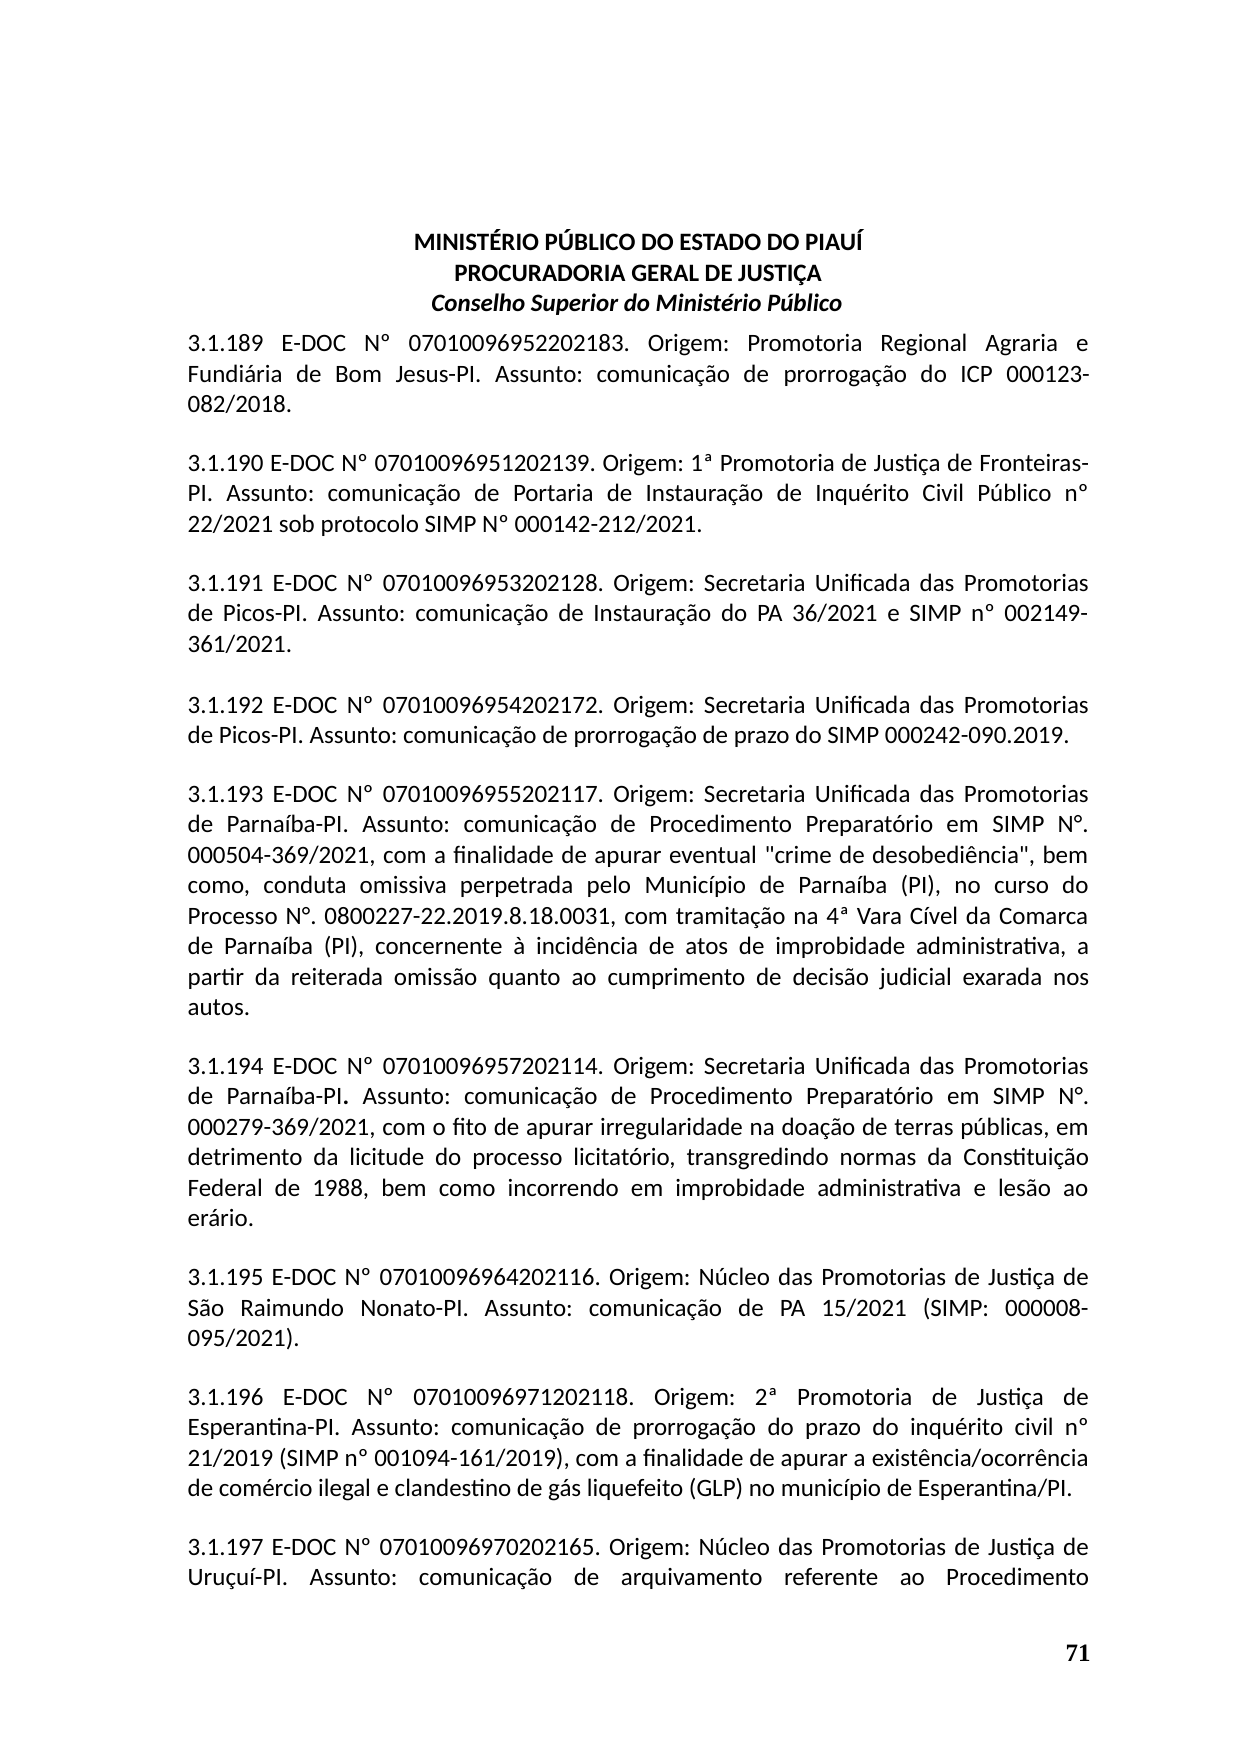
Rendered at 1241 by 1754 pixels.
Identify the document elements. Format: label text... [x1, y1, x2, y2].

text 3.1.196 E-DOC Nº 07010096971202118. Origem: 2ª Promotoria de Justiça de Esperantina-PI. Assunto: comunicação de prorrogação do prazo do inquérito civil nº 21/2019 (SIMP nº 001094-161/2019), com a finalidade de apurar a existência/ocorrência de comércio ilegal e clandestino de gás liquefeito (GLP) no município de Esperantina/PI. [187, 1381, 1090, 1503]
text 3.1.197 E-DOC Nº 07010096970202165. Origem: Núcleo das Promotorias de Justiça de Uruçuí-PI. Assunto: comunicação de arquivamento referente ao Procedimento [187, 1531, 1090, 1592]
text 3.1.194 E-DOC Nº 07010096957202114. Origem: Secretaria Unificada das Promotorias de Parnaíba-PI. Assunto: comunicação de Procedimento Preparatório em SIMP N°. 000279-369/2021, com o fito de apurar irregularidade na doação de terras públicas, em detrimento da licitude do processo licitatório, transgredindo normas da Constituição Federal de 1988, bem como incorrendo em improbidade administrativa e lesão ao erário. [187, 1050, 1090, 1233]
text 3.1.190 E-DOC Nº 07010096951202139. Origem: 1ª Promotoria de Justiça de Fronteiras-PI. Assunto: comunicação de Portaria de Instauração de Inquérito Civil Público nº 22/2021 sob protocolo SIMP Nº 000142-212/2021. [187, 447, 1090, 539]
text 3.1.193 E-DOC Nº 07010096955202117. Origem: Secretaria Unificada das Promotorias de Parnaíba-PI. Assunto: comunicação de Procedimento Preparatório em SIMP N°. 000504-369/2021, com a finalidade de apurar eventual "crime de desobediência", bem como, conduta omissiva perpetrada pelo Município de Parnaíba (PI), no curso do Processo N°. 0800227-22.2019.8.18.0031, com tramitação na 4ª Vara Cível da Comarca de Parnaíba (PI), concernente à incidência de atos de improbidade administrativa, a partir da reiterada omissão quanto ao cumprimento de decisão judicial exarada nos autos. [187, 778, 1090, 1022]
text 3.1.195 E-DOC Nº 07010096964202116. Origem: Núcleo das Promotorias de Justiça de São Raimundo Nonato-PI. Assunto: comunicação de PA 15/2021 (SIMP: 000008-095/2021). [187, 1261, 1090, 1353]
text 3.1.191 E-DOC Nº 07010096953202128. Origem: Secretaria Unificada das Promotorias de Picos-PI. Assunto: comunicação de Instauração do PA 36/2021 e SIMP nº 002149-361/2021. [187, 567, 1090, 658]
text 3.1.189 E-DOC Nº 07010096952202183. Origem: Promotoria Regional Agraria e Fundiária de Bom Jesus-PI. Assunto: comunicação de prorrogação do ICP 000123-082/2018. [187, 327, 1090, 419]
text 3.1.192 E-DOC Nº 07010096954202172. Origem: Secretaria Unificada das Promotorias de Picos-PI. Assunto: comunicação de prorrogação de prazo do SIMP 000242-090.2019. [187, 689, 1090, 750]
